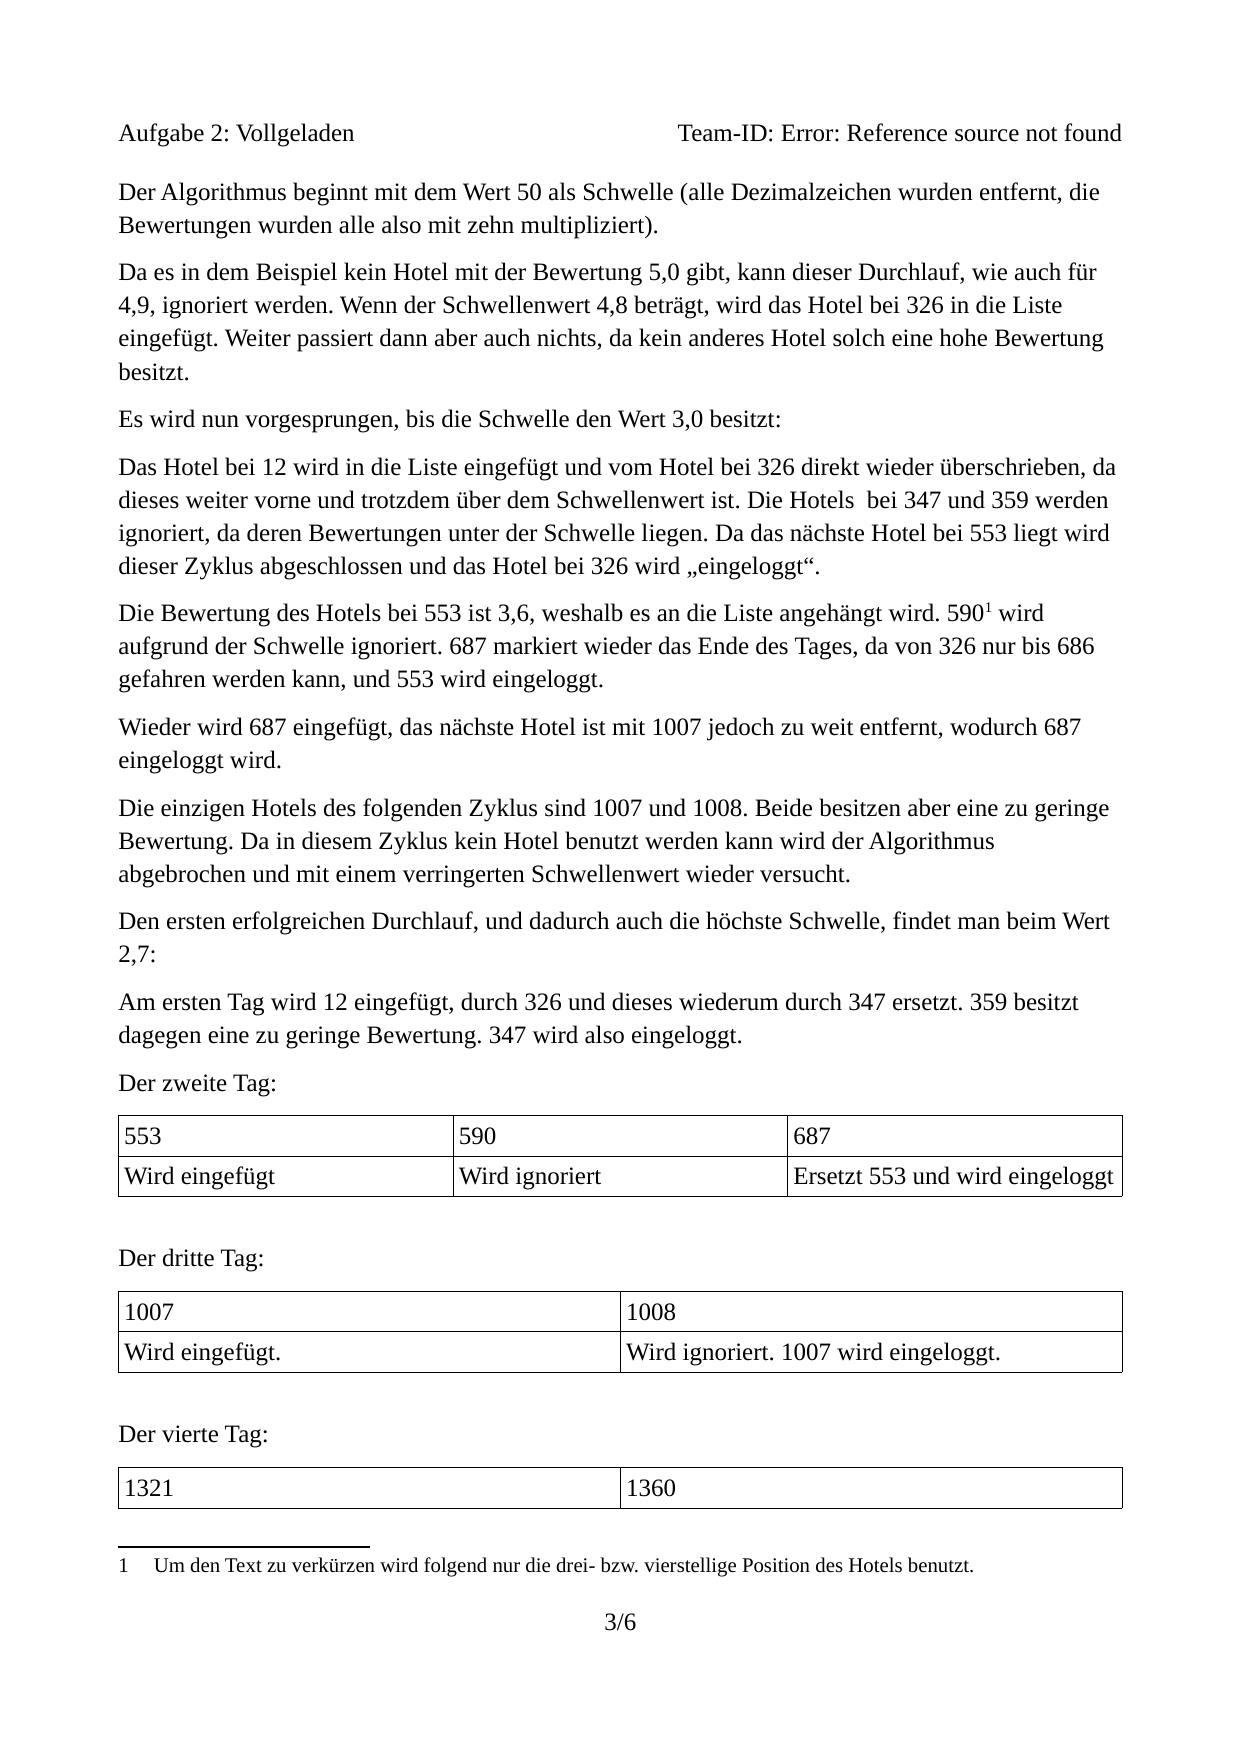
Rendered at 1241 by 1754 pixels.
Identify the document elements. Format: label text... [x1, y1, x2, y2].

text Da es in dem Beispiel kein Hotel mit der Bewertung 5,0 gibt, kann dieser Durchlauf, wie auch für 4,9, ignoriert werden. Wenn der Schwellenwert 4,8 beträgt, wird das Hotel bei 326 in die Liste eingefügt. Weiter passiert dann aber auch nichts, da kein anderes Hotel solch eine hohe Bewertung besitzt. [118, 257, 1122, 385]
text Die Bewertung des Hotels bei 553 ist 3,6, weshalb es an die Liste angehängt wird. 590 wird aufgrund der Schwelle ignoriert. 687 markiert wieder das Ende des Tages, da von 326 nur bis 686 gefahren werden kann, und 553 wird eingeloggt. [118, 598, 1122, 693]
table_cell Wird eingefügt. [119, 1332, 620, 1372]
text Der Algorithmus beginnt mit dem Wert 50 als Schwelle (alle Dezimalzeichen wurden entfernt, die Bewertungen wurden alle also mit zehn multipliziert). [118, 177, 1122, 239]
table_cell Wird eingefügt [119, 1157, 453, 1196]
table_header 1008 [621, 1292, 1122, 1331]
table_header 590 [454, 1116, 787, 1156]
text Es wird nun vorgesprungen, bis die Schwelle den Wert 3,0 besitzt: [118, 404, 1122, 433]
text Am ersten Tag wird 12 eingefügt, durch 326 und dieses wiederum durch 347 ersetzt. 359 besitzt dagegen eine zu geringe Bewertung. 347 wird also eingeloggt. [118, 987, 1122, 1049]
text Der zweite Tag: [118, 1068, 1122, 1096]
text Das Hotel bei 12 wird in die Liste eingefügt und vom Hotel bei 326 direkt wieder überschrieben, da dieses weiter vorne und trotzdem über dem Schwellenwert ist. Die Hotels bei 347 und 359 werden ignoriert, da deren Bewertungen unter der Schwelle liegen. Da das nächste Hotel bei 553 liegt wird dieser Zyklus abgeschlossen und das Hotel bei 326 wird „eingeloggt“. [118, 452, 1122, 579]
text Der vierte Tag: [118, 1419, 1122, 1448]
table_header 553 [119, 1116, 453, 1156]
text Der dritte Tag: [118, 1243, 1122, 1272]
table_header 1360 [621, 1468, 1122, 1507]
table_cell Wird ignoriert. 1007 wird eingeloggt. [621, 1332, 1122, 1372]
text Wieder wird 687 eingefügt, das nächste Hotel ist mit 1007 jedoch zu weit entfernt, wodurch 687 eingeloggt wird. [118, 712, 1122, 774]
table_cell Wird ignoriert [454, 1157, 787, 1196]
text Die einzigen Hotels des folgenden Zyklus sind 1007 und 1008. Beide besitzen aber eine zu geringe Bewertung. Da in diesem Zyklus kein Hotel benutzt werden kann wird der Algorithmus abgebrochen und mit einem verringerten Schwellenwert wieder versucht. [118, 793, 1122, 887]
table_header 1007 [119, 1292, 620, 1331]
text Den ersten erfolgreichen Durchlauf, und dadurch auch die höchste Schwelle, findet man beim Wert 2,7: [118, 906, 1122, 968]
table_cell Ersetzt 553 und wird eingeloggt [788, 1157, 1122, 1196]
text Um den Text zu verkürzen wird folgend nur die drei- bzw. vierstellige Position des Hotels benutzt. [118, 1553, 1122, 1577]
table_header 687 [788, 1116, 1122, 1156]
table_header 1321 [119, 1468, 620, 1507]
